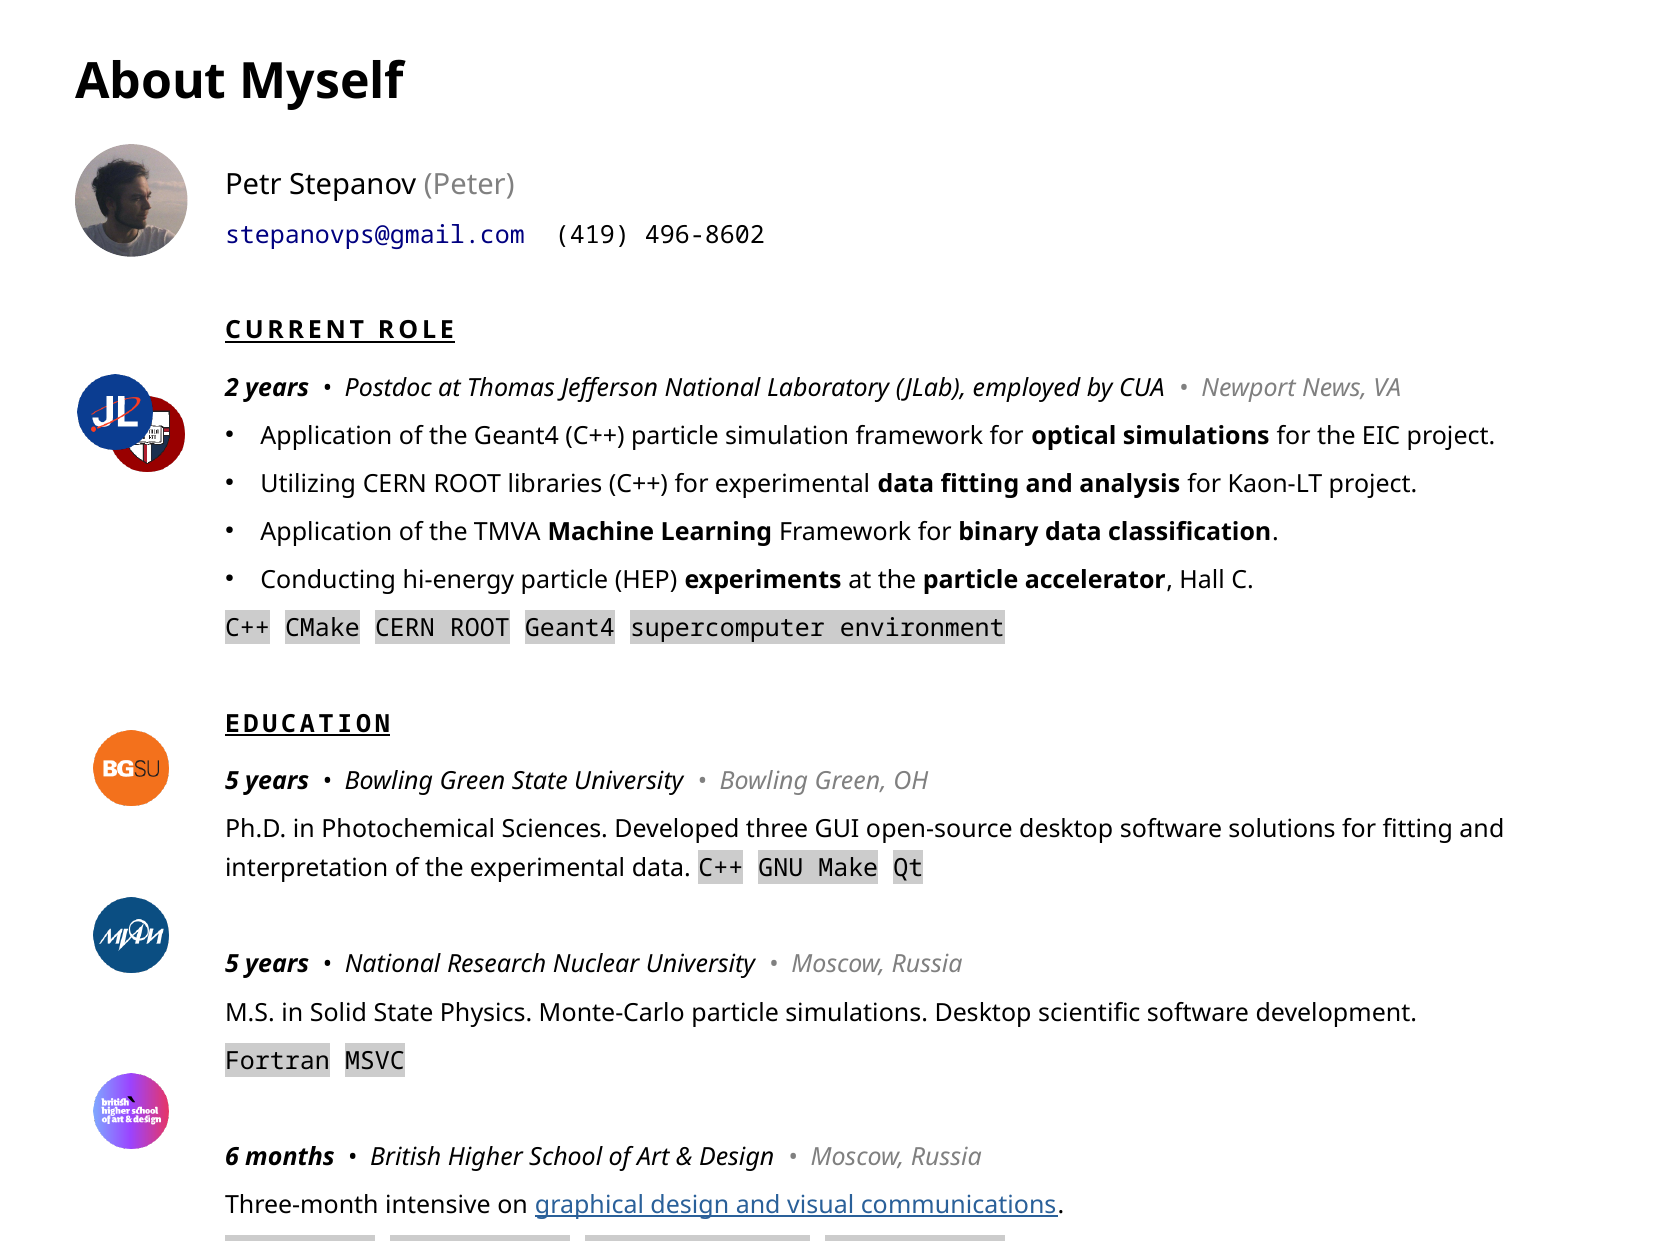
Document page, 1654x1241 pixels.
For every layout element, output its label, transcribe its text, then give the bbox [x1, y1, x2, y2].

text_box CURRENT ROLE 2 years • Postdoc at Thomas Jefferson National Laboratory (JLab), employed by CUA • Newport News, VA Application of the Geant4 (C++) particle simulation framework for optical simulations for the EIC project. Utilizing CERN ROOT libraries (C++) for experimental data fitting and analysis for Kaon-LT project. Application of the TMVA Machine Learning Framework for binary data classification. Conducting hi-energy particle (HEP) experiments at the particle accelerator, Hall C. C++ CMake CERN ROOT Geant4 supercomputer environment EDUCATION 5 years • Bowling Green State University • Bowling Green, OH Ph.D. in Photochemical Sciences. Developed three GUI open-source desktop software solutions for fitting and interpretation of the experimental data. C++ GNU Make Qt 5 years • National Research Nuclear University • Moscow, Russia M.S. in Solid State Physics. Monte-Carlo particle simulations. Desktop scientific software development. Fortran MSVC 6 months • British Higher School of Art & Design • Moscow, Russia Three-month intensive on graphical design and visual communications. Typography Illustration Visual identity Brand design [225, 307, 1576, 1190]
text_box Petr Stepanov (Peter) stepanovps@gmail.com (419) 496-8602 [225, 157, 1576, 288]
picture [93, 730, 169, 806]
picture [93, 897, 169, 973]
picture [77, 374, 185, 472]
text_box About Myself [75, 45, 1576, 120]
picture [93, 1073, 169, 1149]
text_box [75, 144, 188, 257]
